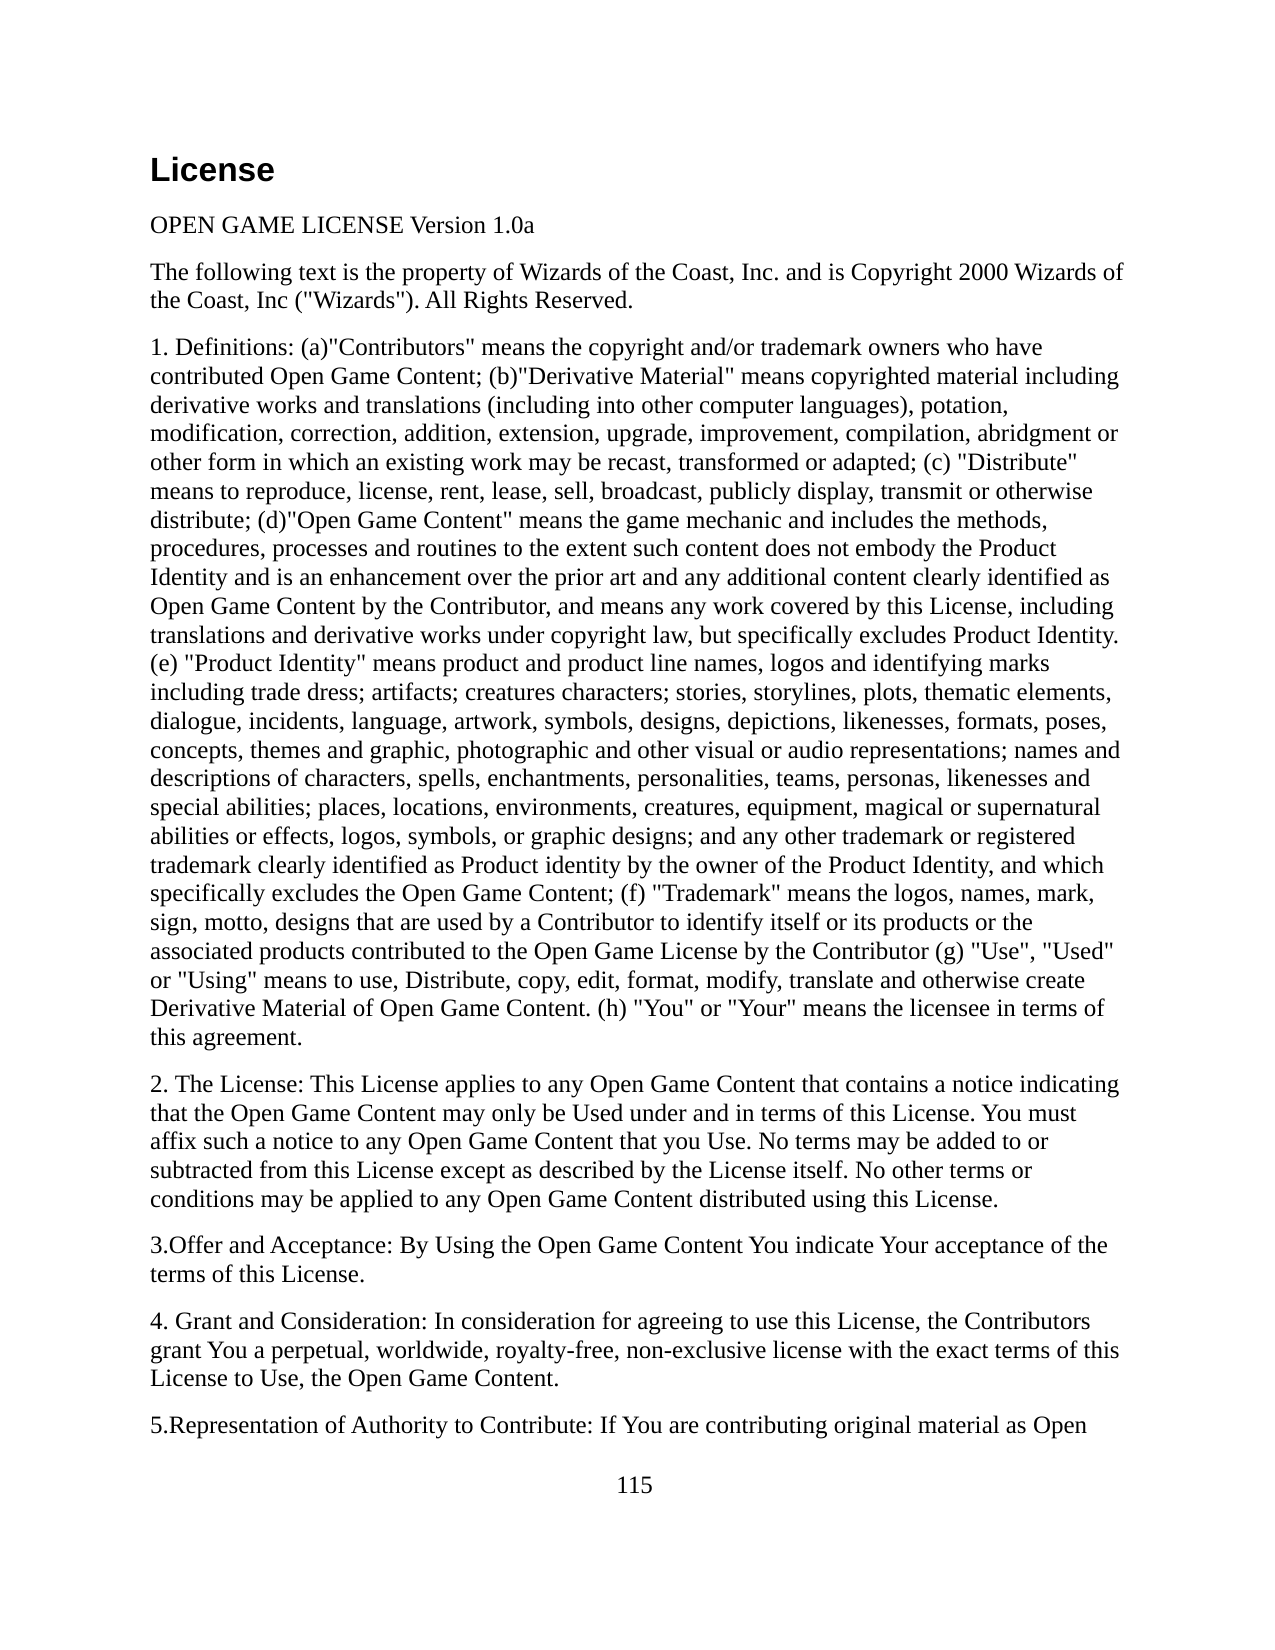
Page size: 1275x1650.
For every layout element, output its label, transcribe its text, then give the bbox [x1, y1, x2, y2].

text 1. Definitions: (a)"Contributors" means the copyright and/or trademark owners who have contributed Open Game Content; (b)"Derivative Material" means copyrighted material including derivative works and translations (including into other computer languages), potation, modification, correction, addition, extension, upgrade, improvement, compilation, abridgment or other form in which an existing work may be recast, transformed or adapted; (c) "Distribute" means to reproduce, license, rent, lease, sell, broadcast, publicly display, transmit or otherwise distribute; (d)"Open Game Content" means the game mechanic and includes the methods, procedures, processes and routines to the extent such content does not embody the Product Identity and is an enhancement over the prior art and any additional content clearly identified as Open Game Content by the Contributor, and means any work covered by this License, including translations and derivative works under copyright law, but specifically excludes Product Identity. (e) "Product Identity" means product and product line names, logos and identifying marks including trade dress; artifacts; creatures characters; stories, storylines, plots, thematic elements, dialogue, incidents, language, artwork, symbols, designs, depictions, likenesses, formats, poses, concepts, themes and graphic, photographic and other visual or audio representations; names and descriptions of characters, spells, enchantments, personalities, teams, personas, likenesses and special abilities; places, locations, environments, creatures, equipment, magical or supernatural abilities or effects, logos, symbols, or graphic designs; and any other trademark or registered trademark clearly identified as Product identity by the owner of the Product Identity, and which specifically excludes the Open Game Content; (f) "Trademark" means the logos, names, mark, sign, motto, designs that are used by a Contributor to identify itself or its products or the associated products contributed to the Open Game License by the Contributor (g) "Use", "Used" or "Using" means to use, Distribute, copy, edit, format, modify, translate and otherwise create Derivative Material of Open Game Content. (h) "You" or "Your" means the licensee in terms of this agreement. [150, 332, 1125, 1051]
text 2. The License: This License applies to any Open Game Content that contains a notice indicating that the Open Game Content may only be Used under and in terms of this License. You must affix such a notice to any Open Game Content that you Use. No terms may be added to or subtracted from this License except as described by the License itself. No other terms or conditions may be applied to any Open Game Content distributed using this License. [150, 1069, 1125, 1213]
text 4. Grant and Consideration: In consideration for agreeing to use this License, the Contributors grant You a perpetual, worldwide, royalty-free, non-exclusive license with the exact terms of this License to Use, the Open Game Content. [150, 1306, 1125, 1392]
text 3.Offer and Acceptance: By Using the Open Game Content You indicate Your acceptance of the terms of this License. [150, 1231, 1125, 1288]
text The following text is the property of Wizards of the Coast, Inc. and is Copyright 2000 Wizards of the Coast, Inc ("Wizards"). All Rights Reserved. [150, 257, 1125, 314]
subtitle License [150, 150, 1125, 189]
text OPEN GAME LICENSE Version 1.0a [150, 210, 1125, 239]
text 5.Representation of Authority to Contribute: If You are contributing original material as Open [150, 1410, 1125, 1439]
